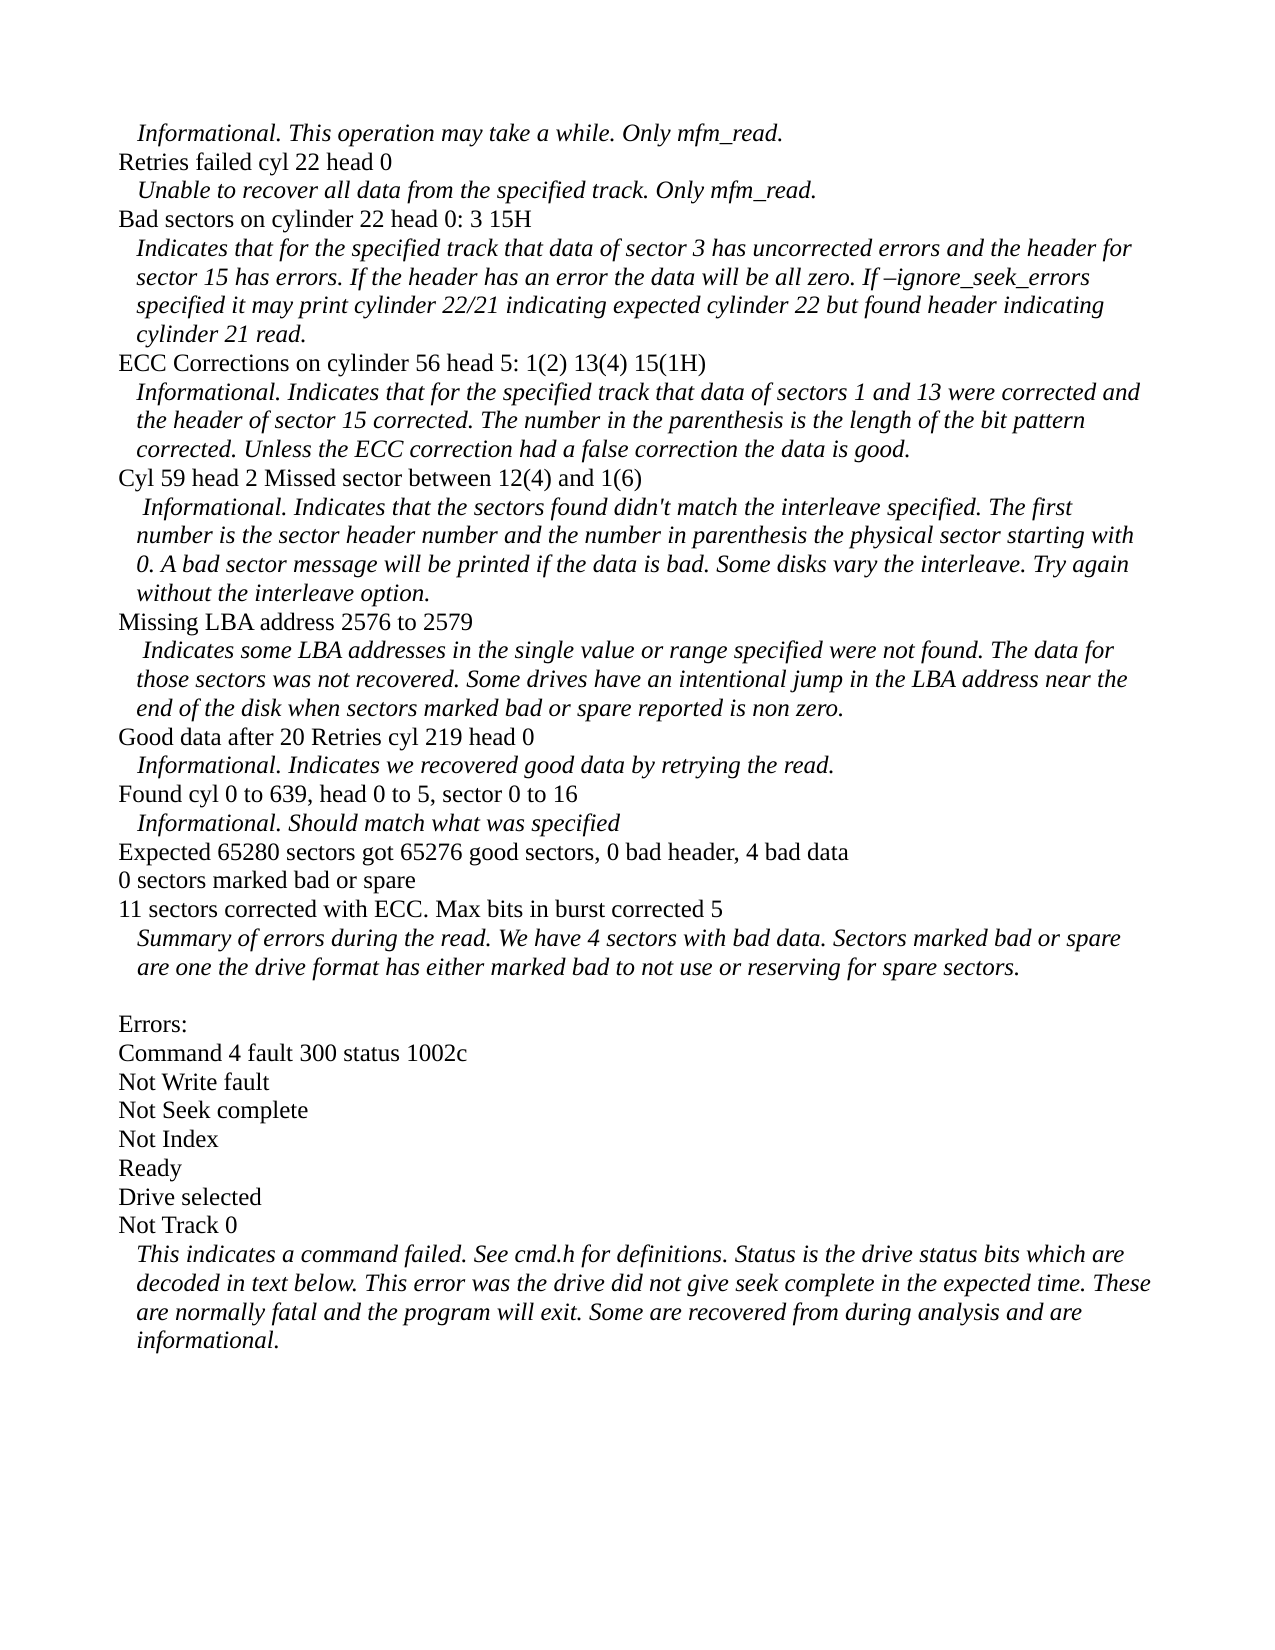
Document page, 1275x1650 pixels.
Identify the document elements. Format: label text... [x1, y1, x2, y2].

text Not Write fault [118, 1067, 1157, 1096]
text 11 sectors corrected with ECC. Max bits in burst corrected 5 [118, 894, 1157, 923]
text Ready [118, 1153, 1157, 1182]
text Informational. Indicates that the sectors found didn't match the interleave specified. The first number is the sector header number and the number in parenthesis the physical sector starting with 0. A bad sector message will be printed if the data is bad. Some disks vary the interleave. Try again without the interleave option. [136, 492, 1157, 607]
text This indicates a command failed. See cmd.h for definitions. Status is the drive status bits which are decoded in text below. This error was the drive did not give seek complete in the expected time. These are normally fatal and the program will exit. Some are recovered from during analysis and are informational. [136, 1239, 1157, 1354]
text Informational. Should match what was specified [118, 808, 1157, 837]
text Not Track 0 [118, 1211, 1157, 1239]
text Informational. This operation may take a while. Only mfm_read. [118, 118, 1157, 147]
text Not Index [118, 1124, 1157, 1153]
text Errors: [118, 1009, 1157, 1038]
text Cyl 59 head 2 Missed sector between 12(4) and 1(6) [118, 463, 1157, 492]
text Retries failed cyl 22 head 0 [118, 147, 1157, 176]
text Indicates that for the specified track that data of sector 3 has uncorrected errors and the header for sector 15 has errors. If the header has an error the data will be all zero. If –ignore_seek_errors specified it may print cylinder 22/21 indicating expected cylinder 22 but found header indicating cylinder 21 read. [136, 233, 1157, 348]
text Missing LBA address 2576 to 2579 [118, 607, 1157, 636]
text Expected 65280 sectors got 65276 good sectors, 0 bad header, 4 bad data [118, 837, 1157, 866]
text Indicates some LBA addresses in the single value or range specified were not found. The data for those sectors was not recovered. Some drives have an intentional jump in the LBA address near the end of the disk when sectors marked bad or spare reported is non zero. [136, 636, 1157, 722]
text Bad sectors on cylinder 22 head 0: 3 15H [118, 204, 1157, 233]
text Not Seek complete [118, 1096, 1157, 1124]
text Unable to recover all data from the specified track. Only mfm_read. [118, 176, 1157, 204]
text Command 4 fault 300 status 1002c [118, 1038, 1157, 1067]
text ECC Corrections on cylinder 56 head 5: 1(2) 13(4) 15(1H) [118, 348, 1157, 377]
text Good data after 20 Retries cyl 219 head 0 [118, 722, 1157, 751]
text Found cyl 0 to 639, head 0 to 5, sector 0 to 16 [118, 779, 1157, 808]
text Summary of errors during the read. We have 4 sectors with bad data. Sectors marked bad or spare are one the drive format has either marked bad to not use or reserving for spare sectors. [137, 923, 1157, 981]
text Drive selected [118, 1182, 1157, 1211]
text Informational. Indicates we recovered good data by retrying the read. [118, 751, 1157, 779]
text 0 sectors marked bad or spare [118, 866, 1157, 894]
text Informational. Indicates that for the specified track that data of sectors 1 and 13 were corrected and the header of sector 15 corrected. The number in the parenthesis is the length of the bit pattern corrected. Unless the ECC correction had a false correction the data is good. [136, 377, 1157, 463]
